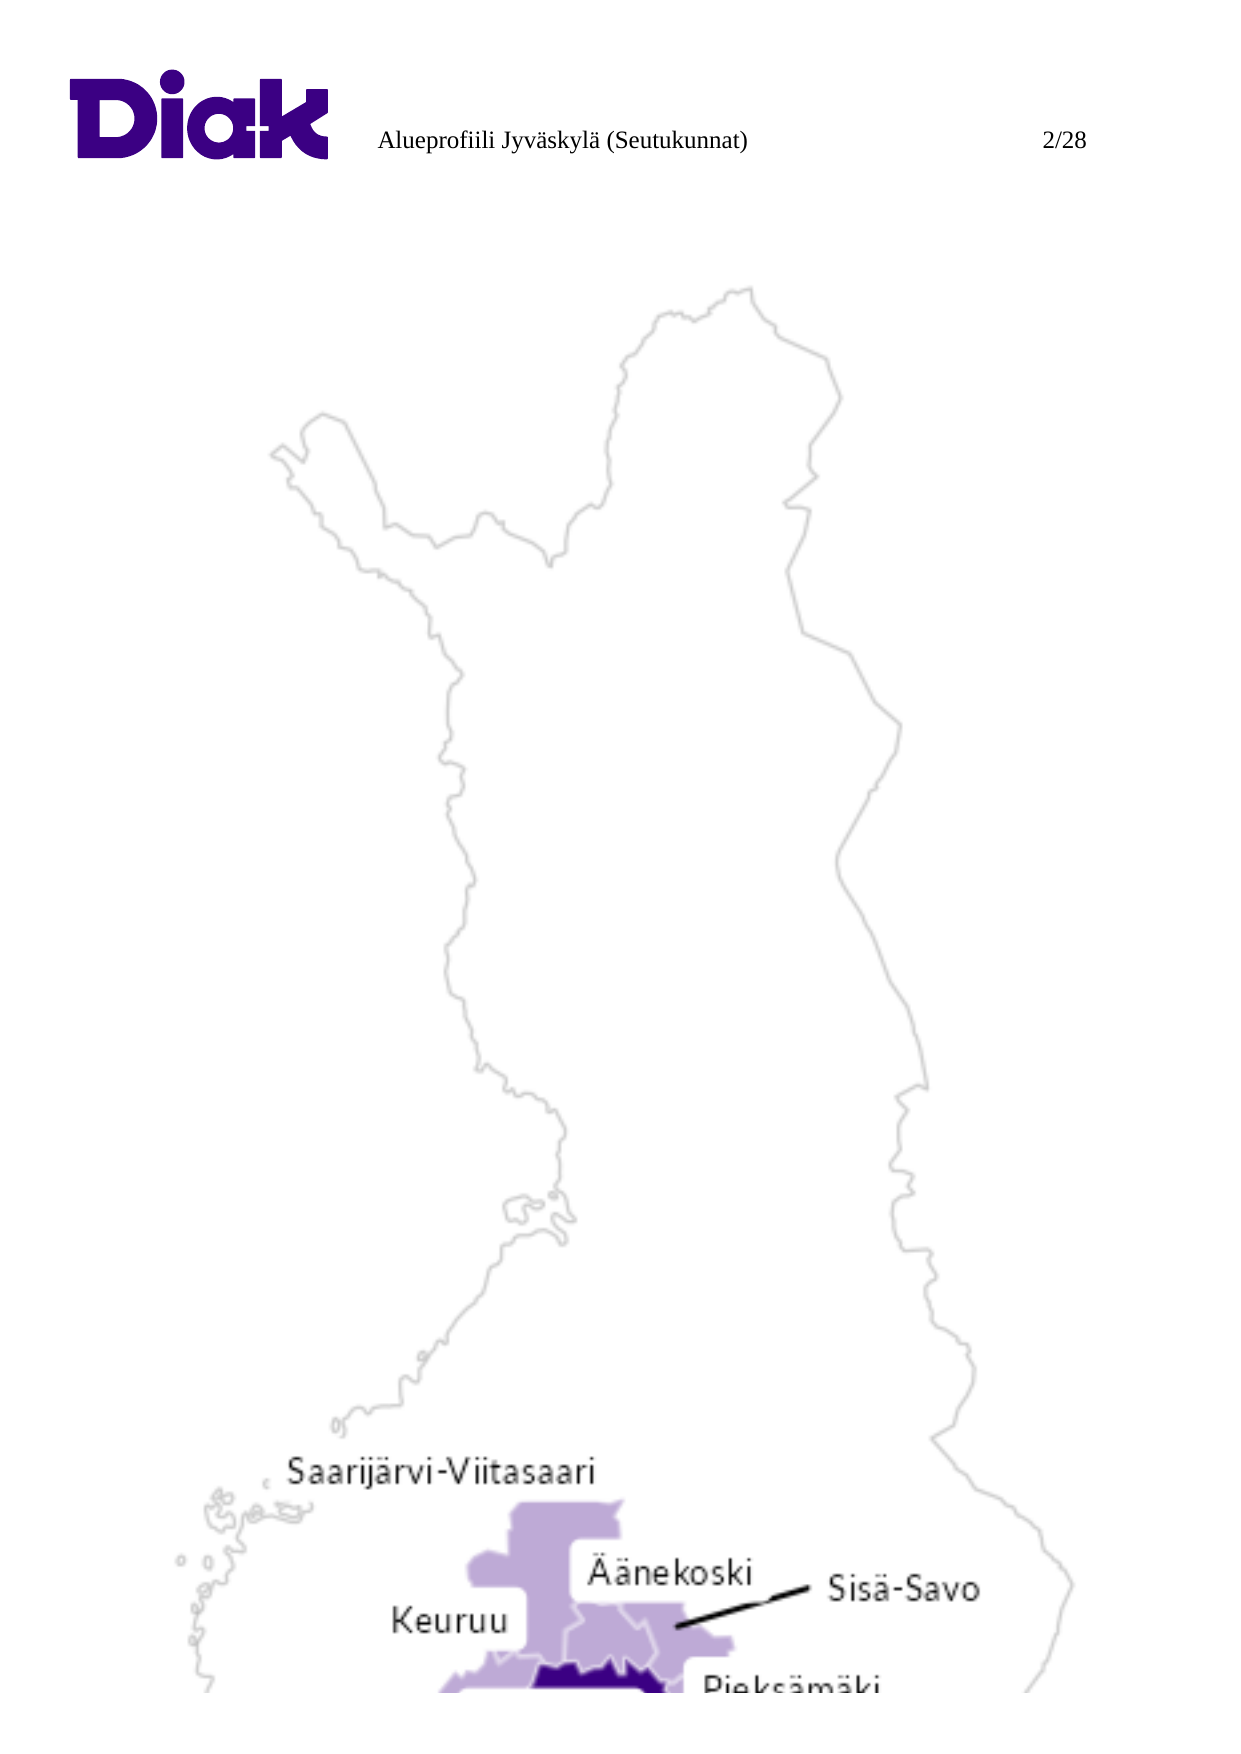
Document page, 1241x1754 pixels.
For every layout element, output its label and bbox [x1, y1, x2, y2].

picture [61, 196, 1179, 1693]
